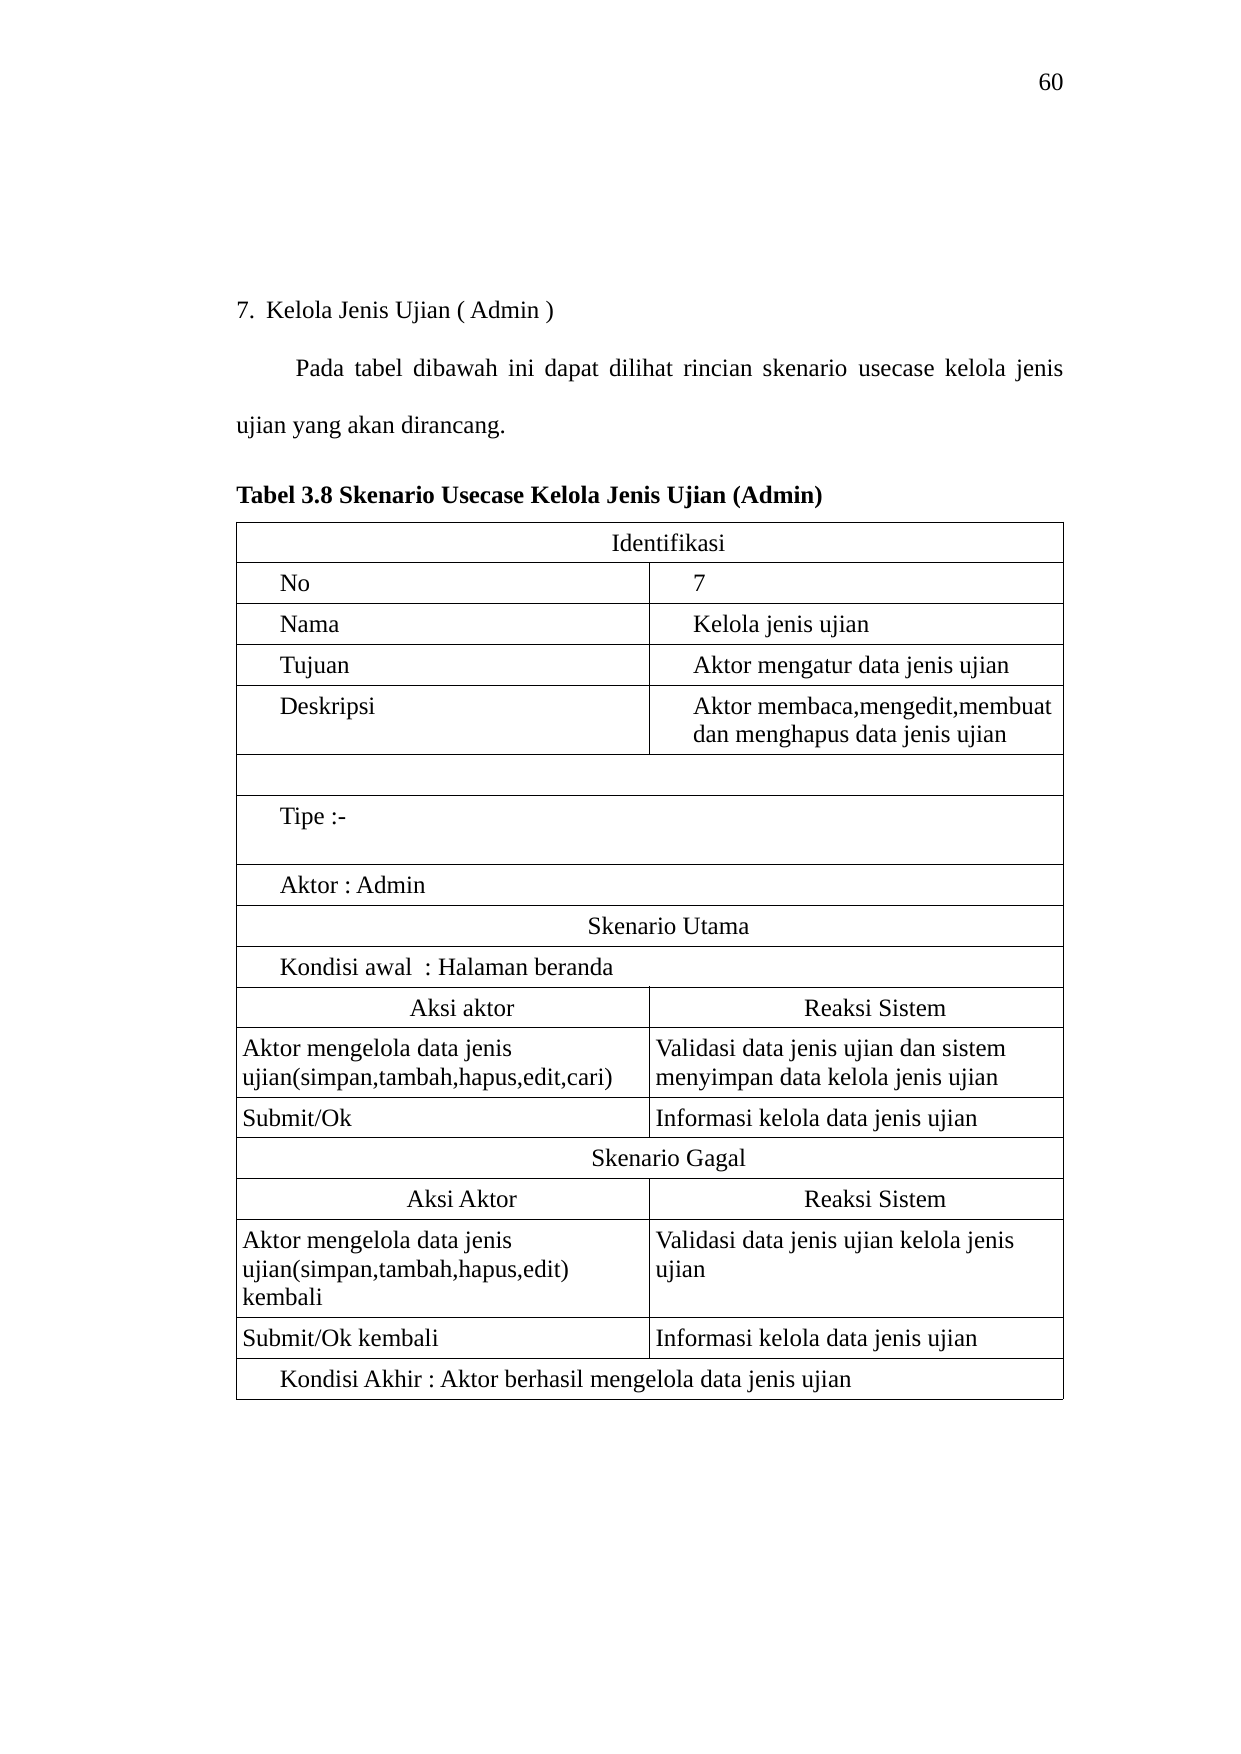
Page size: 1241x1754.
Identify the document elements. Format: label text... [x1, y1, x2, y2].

table_cell Submit/Ok kembali [237, 1318, 649, 1358]
table_cell Reaksi Sistem [650, 1179, 1063, 1219]
table_cell Aktor mengelola data jenis ujian(simpan,tambah,hapus,edit) kembali [237, 1220, 649, 1317]
text Tabel 3.8 Skenario Usecase Kelola Jenis Ujian (Admin) [236, 480, 1063, 509]
table_cell Validasi data jenis ujian kelola jenis ujian [650, 1220, 1063, 1317]
table_cell Validasi data jenis ujian dan sistem menyimpan data kelola jenis ujian [650, 1028, 1063, 1097]
table_cell No [237, 563, 649, 603]
table_cell Aktor : Admin [237, 865, 1063, 905]
table_cell Aksi Aktor [237, 1179, 649, 1219]
table_cell [237, 755, 1063, 795]
table_cell Kelola jenis ujian [650, 604, 1063, 644]
table_cell Deskripsi [237, 686, 649, 754]
table_cell Submit/Ok [237, 1098, 649, 1137]
table_cell Skenario Gagal [237, 1138, 1063, 1178]
table_cell Kondisi awal : Halaman beranda [237, 947, 1063, 986]
table_cell Tujuan [237, 645, 649, 684]
table_cell Aktor membaca,mengedit,membuat dan menghapus data jenis ujian [650, 686, 1063, 754]
table_cell Informasi kelola data jenis ujian [650, 1098, 1063, 1137]
table_cell Aktor mengelola data jenis ujian(simpan,tambah,hapus,edit,cari) [237, 1028, 649, 1097]
table_cell Skenario Utama [237, 906, 1063, 946]
table_cell Aktor mengatur data jenis ujian [650, 645, 1063, 684]
table_cell Reaksi Sistem [650, 988, 1063, 1027]
table_cell 7 [650, 563, 1063, 603]
table_cell Nama [237, 604, 649, 644]
table_header Identifikasi [237, 523, 1063, 562]
table_cell Tipe :- [237, 796, 1063, 864]
text Pada tabel dibawah ini dapat dilihat rincian skenario usecase kelola jenis ujian yang akan dirancang. [236, 353, 1063, 439]
list Kelola Jenis Ujian ( Admin ) [236, 295, 1063, 324]
table_cell Aksi aktor [237, 988, 649, 1027]
table_cell Kondisi Akhir : Aktor berhasil mengelola data jenis ujian [237, 1359, 1063, 1398]
table_cell Informasi kelola data jenis ujian [650, 1318, 1063, 1358]
